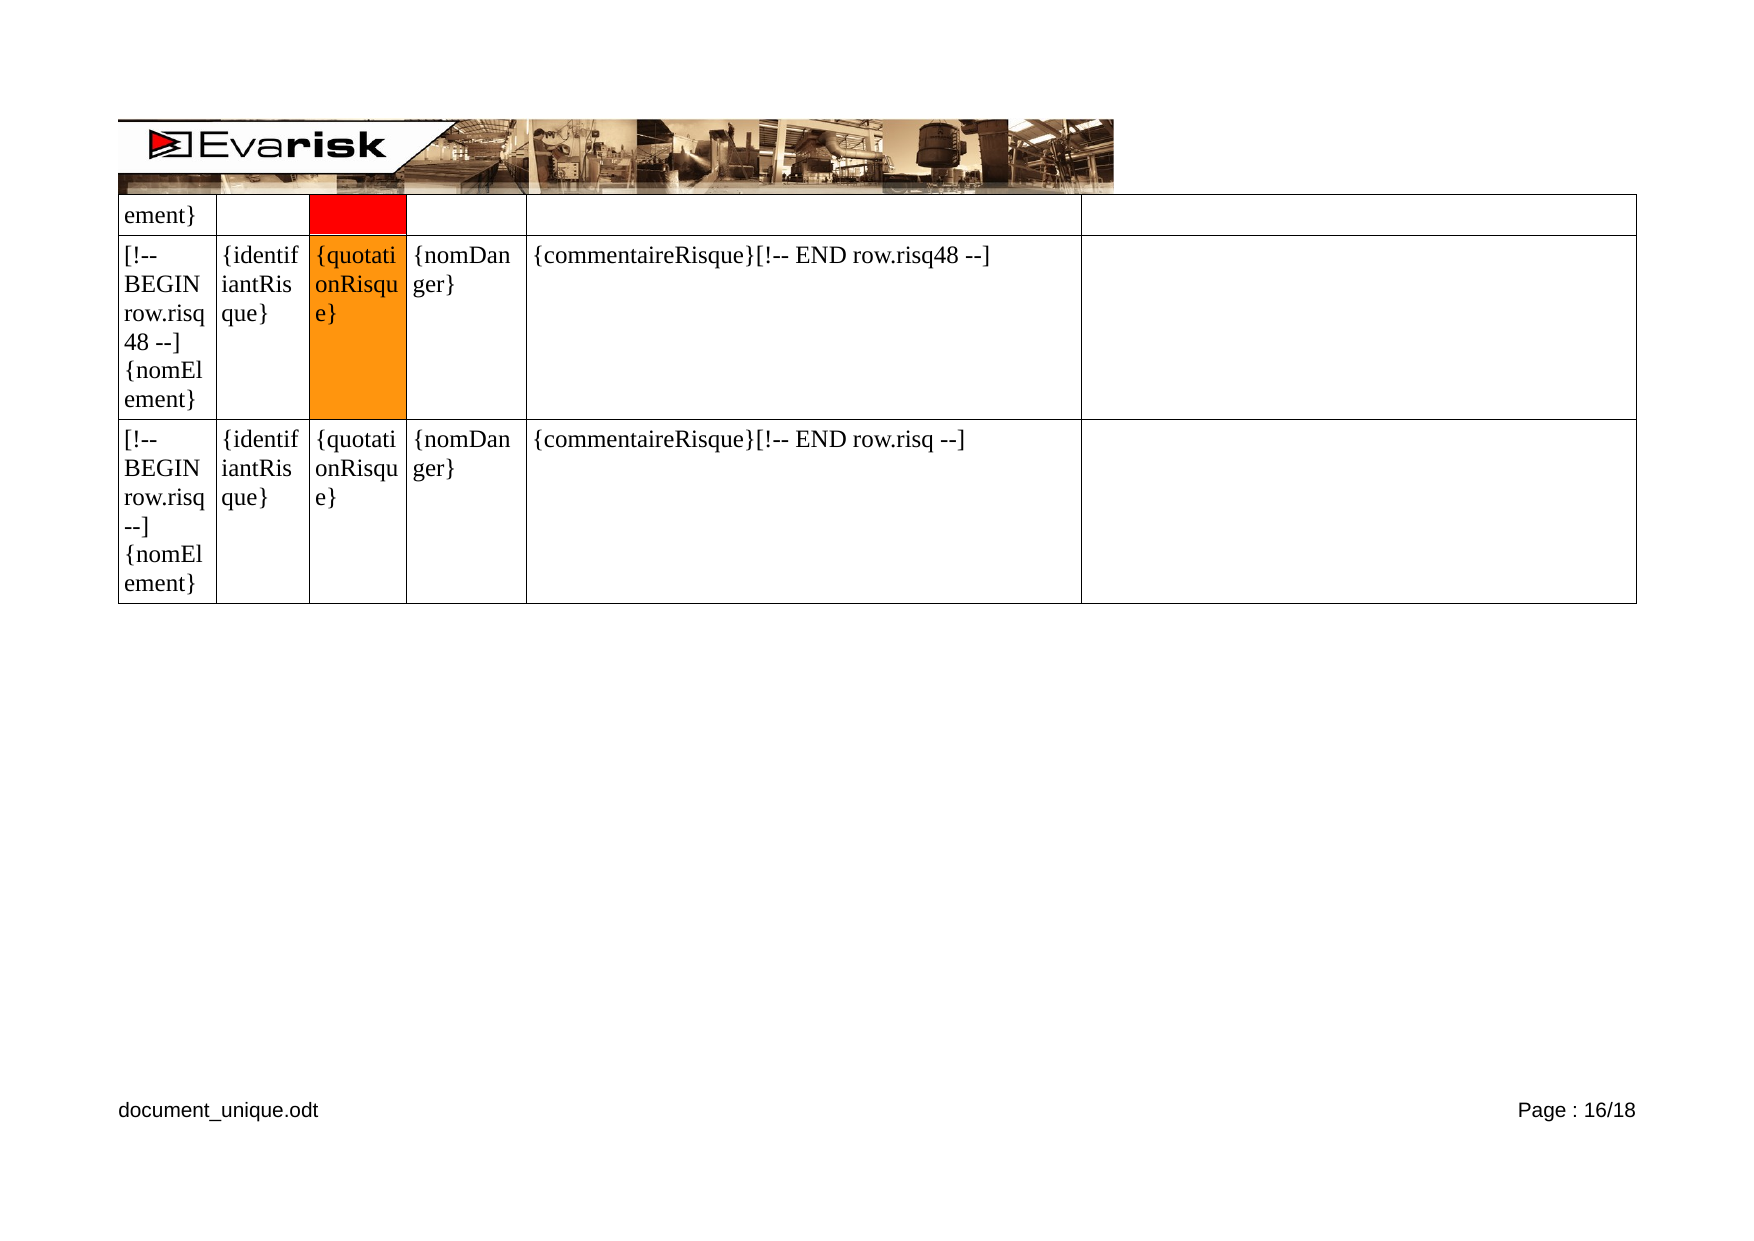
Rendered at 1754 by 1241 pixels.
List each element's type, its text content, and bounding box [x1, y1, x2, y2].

table_cell {identifiantRisque} [217, 420, 309, 603]
table_cell {commentaireRisque}[!-- END row.risq48 --] [527, 236, 1081, 419]
table_cell {nomDanger} [407, 236, 526, 419]
table_cell {quotationRisque} [310, 236, 406, 419]
table_cell [310, 195, 406, 234]
table_cell [1082, 195, 1636, 234]
table_cell [217, 195, 309, 234]
table_cell [1082, 236, 1636, 419]
table_cell {nomDanger} [407, 420, 526, 603]
table_cell [407, 195, 526, 234]
table_cell [!-- BEGIN row.risq48 --]{nomElement} [119, 236, 216, 419]
table_cell [1082, 420, 1636, 603]
table_cell {identifiantRisque} [217, 236, 309, 419]
table_cell {commentaireRisque}[!-- END row.risq --] [527, 420, 1081, 603]
table_cell [!-- BEGIN row.risq --]{nomElement} [119, 420, 216, 603]
table_cell ement} [119, 195, 216, 234]
table_cell {quotationRisque} [310, 420, 406, 603]
table_cell [527, 195, 1081, 234]
